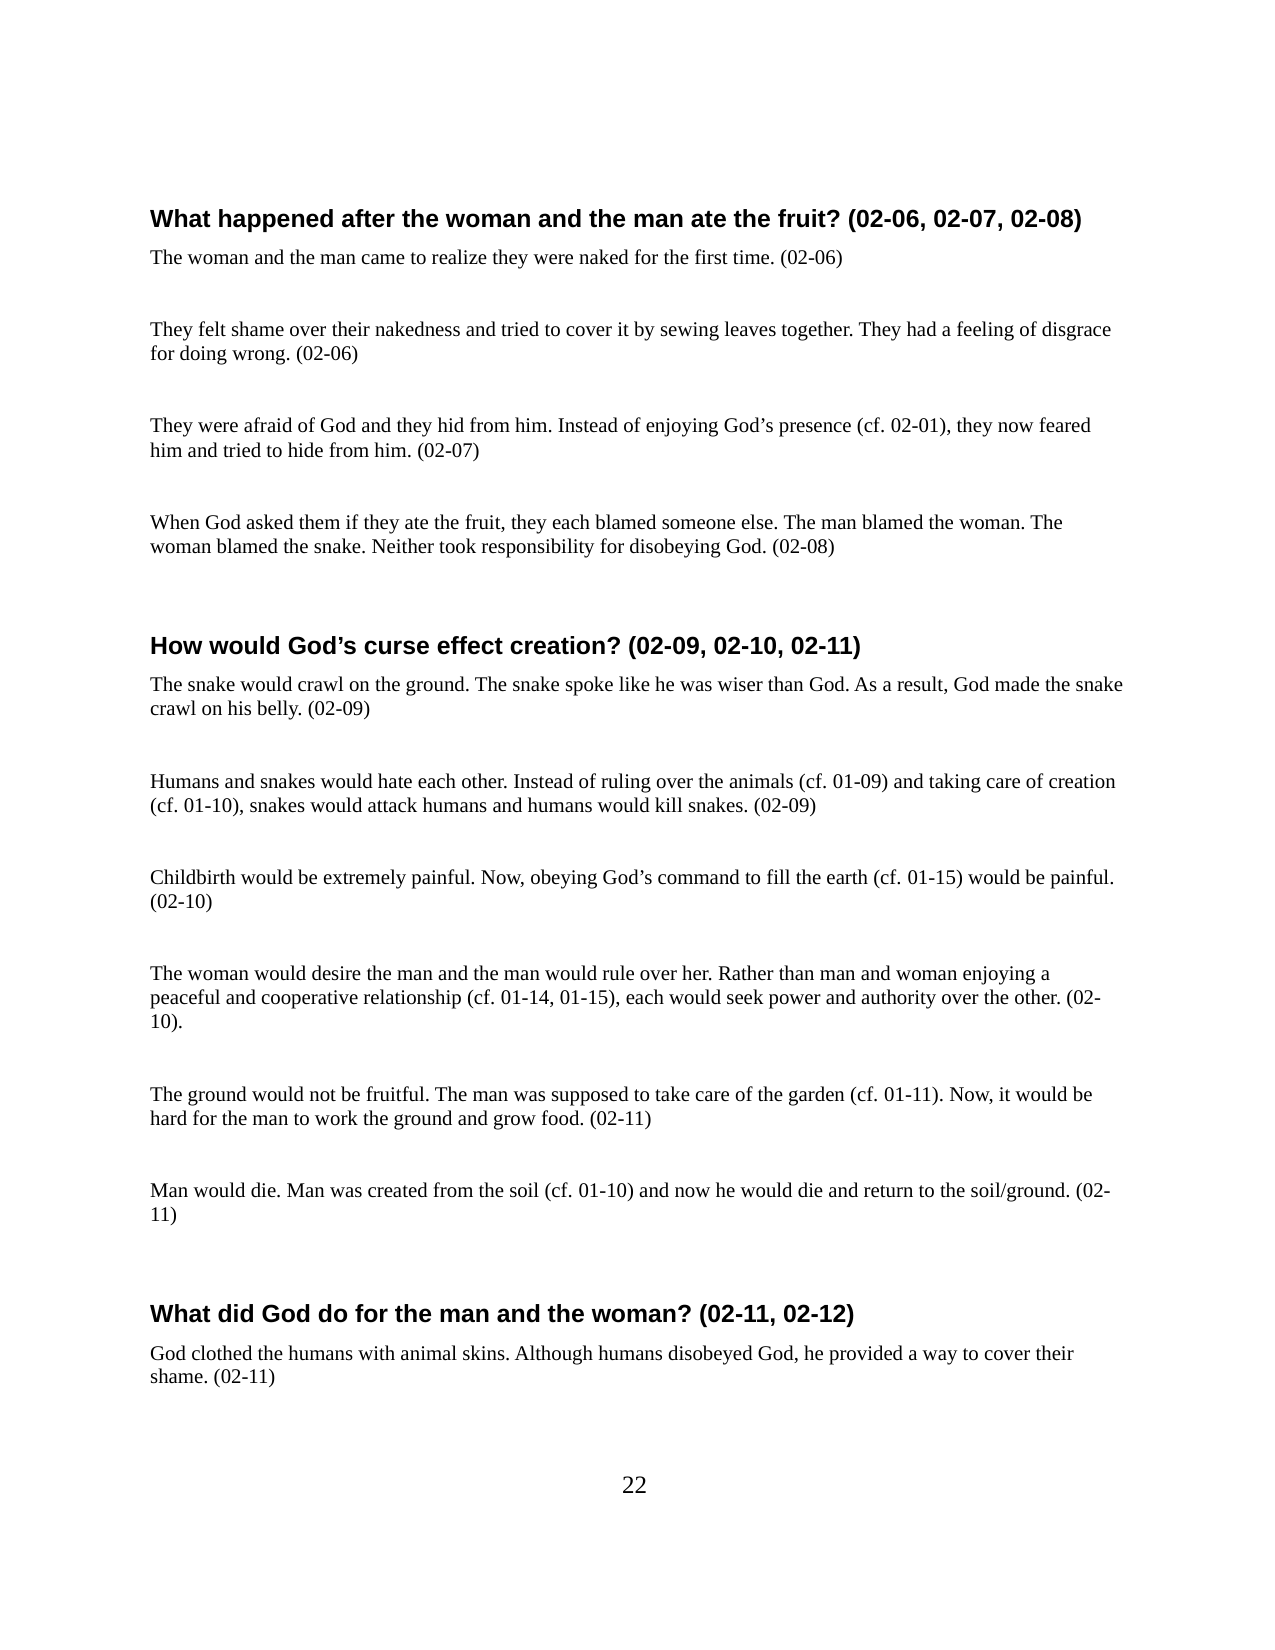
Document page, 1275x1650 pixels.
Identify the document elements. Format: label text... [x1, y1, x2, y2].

text The woman would desire the man and the man would rule over her. Rather than man and woman enjoying a peaceful and cooperative relationship (cf. 01-14, 01-15), each would seek power and authority over the other. (02-10). [150, 961, 1125, 1033]
text Childbirth would be extremely painful. Now, obeying God’s command to fill the earth (cf. 01-15) would be painful. (02-10) [150, 865, 1125, 913]
subtitle What did God do for the man and the woman? (02-11, 02-12) [150, 1299, 1125, 1328]
text Humans and snakes would hate each other. Instead of ruling over the animals (cf. 01-09) and taking care of creation (cf. 01-10), snakes would attack humans and humans would kill snakes. (02-09) [150, 768, 1125, 817]
text They felt shame over their nakedness and tried to cover it by sewing leaves together. They had a feeling of disgrace for doing wrong. (02-06) [150, 317, 1125, 365]
text Man would die. Man was created from the soil (cf. 01-10) and now he would die and return to the soil/ground. (02-11) [150, 1178, 1125, 1226]
text They were afraid of God and they hid from him. Instead of enjoying God’s presence (cf. 02-01), they now feared him and tried to hide from him. (02-07) [150, 413, 1125, 462]
subtitle How would God’s curse effect creation? (02-09, 02-10, 02-11) [150, 631, 1125, 660]
text The ground would not be fruitful. The man was supposed to take care of the garden (cf. 01-11). Now, it would be hard for the man to work the ground and grow food. (02-11) [150, 1082, 1125, 1130]
subtitle What happened after the woman and the man ate the fruit? (02-06, 02-07, 02-08) [150, 204, 1125, 232]
text The snake would crawl on the ground. The snake spoke like he was wiser than God. As a result, God made the snake crawl on his belly. (02-09) [150, 672, 1125, 720]
text The woman and the man came to realize they were naked for the first time. (02-06) [150, 245, 1125, 269]
text God clothed the humans with animal skins. Although humans disobeyed God, he provided a way to cover their shame. (02-11) [150, 1340, 1125, 1388]
text When God asked them if they ate the fruit, they each blamed someone else. The man blamed the woman. The woman blamed the snake. Neither took responsibility for disobeying God. (02-08) [150, 510, 1125, 558]
